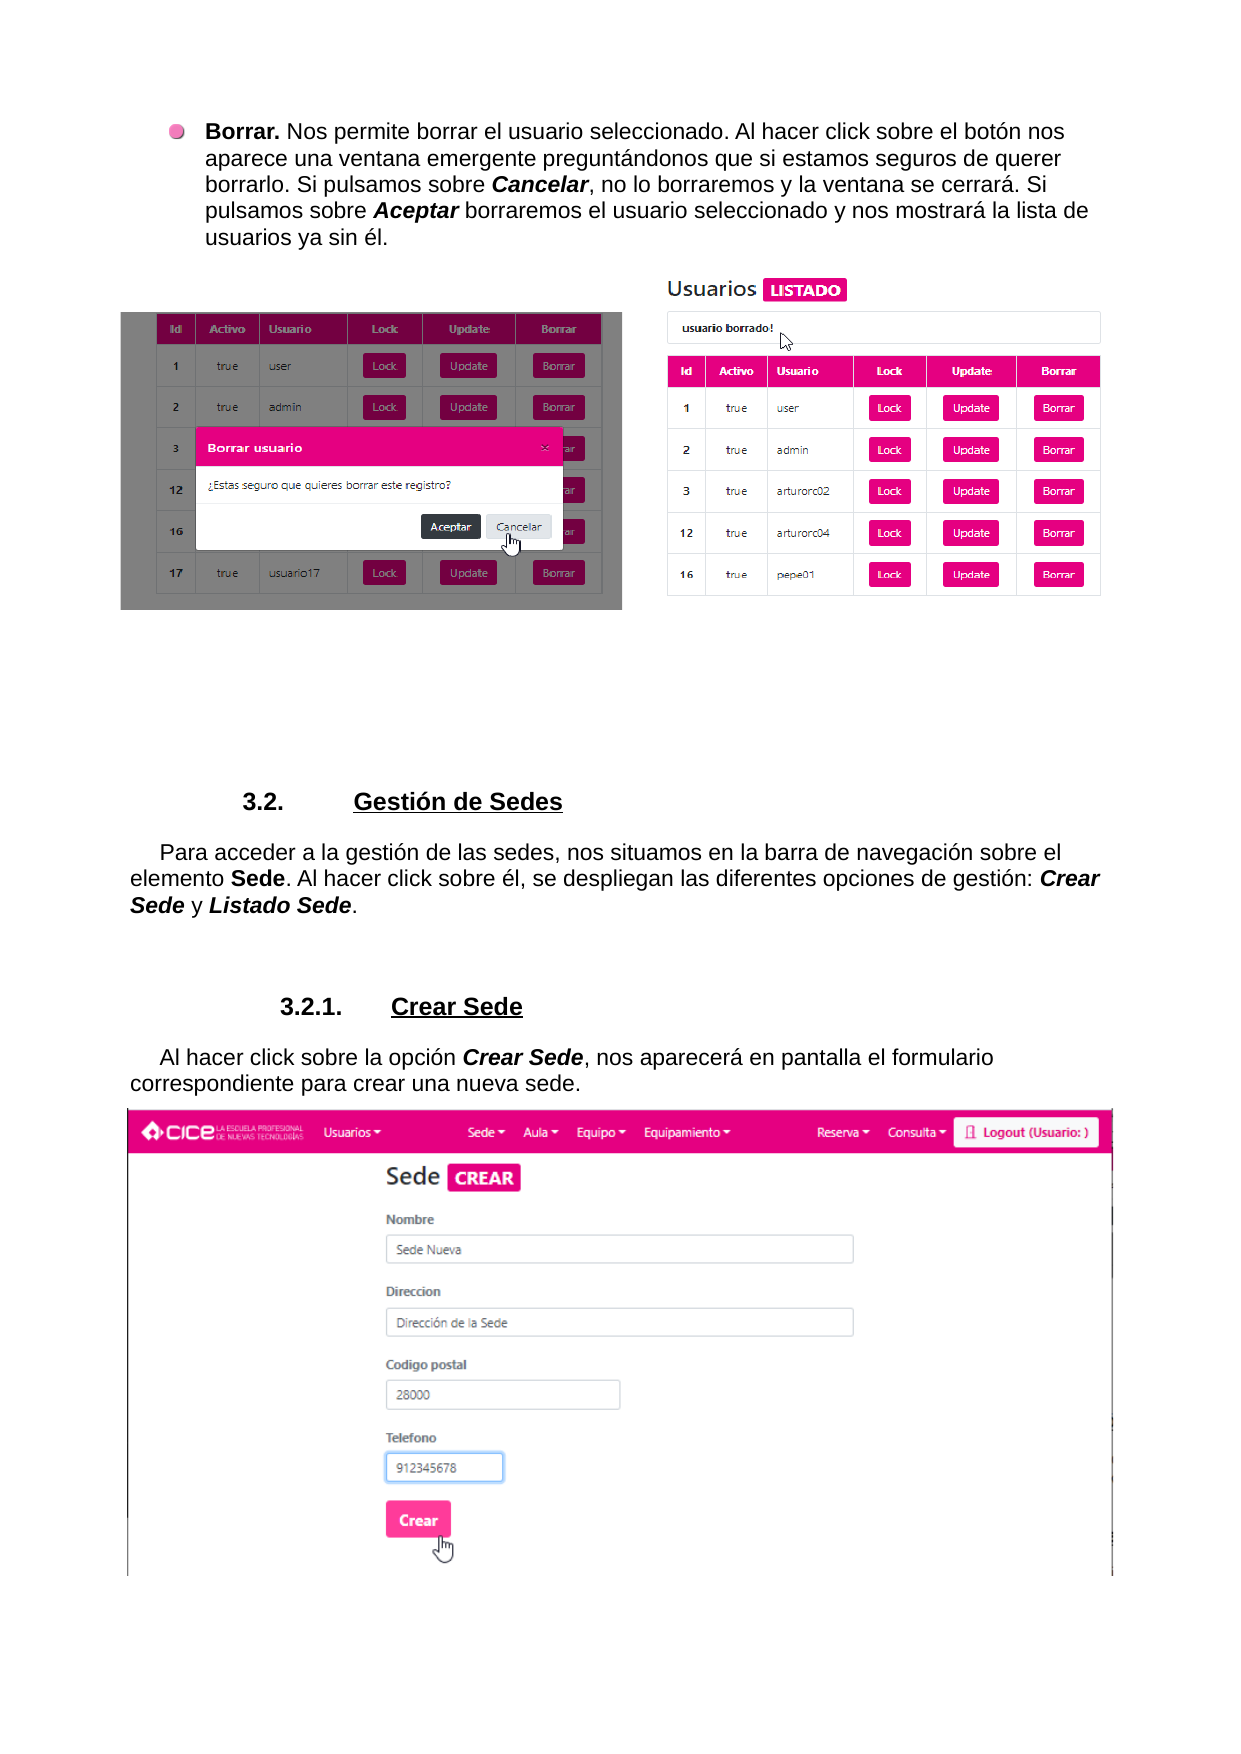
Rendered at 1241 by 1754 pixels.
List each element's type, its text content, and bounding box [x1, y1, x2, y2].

picture [168, 123, 186, 140]
list Borrar. Nos permite borrar el usuario seleccionado. Al hacer click sobre el botón nos aparece una ventana emergente preguntándonos que si estamos seguros de querer borrarlo. Si pulsamos sobre Cancelar, no lo borraremos y la ventana se cerrará. Si pulsamos sobre Aceptar borraremos el usuario seleccionado y nos mostrará la lista de usuarios ya sin él. [167, 118, 1122, 250]
picture [120, 312, 623, 610]
list Gestión de Sedes [242, 787, 1122, 816]
picture [645, 271, 1116, 608]
text Al hacer click sobre la opción Crear Sede, nos aparecerá en pantalla el formulario correspondiente para crear una nueva sede. [130, 1044, 1116, 1097]
list Crear Sede [280, 992, 1122, 1020]
text Para acceder a la gestión de las sedes, nos situamos en la barra de navegación sobre el elemento Sede. Al hacer click sobre él, se despliegan las diferentes opciones de gestión: Crear Sede y Listado Sede. [130, 839, 1116, 918]
picture [127, 1108, 1114, 1576]
